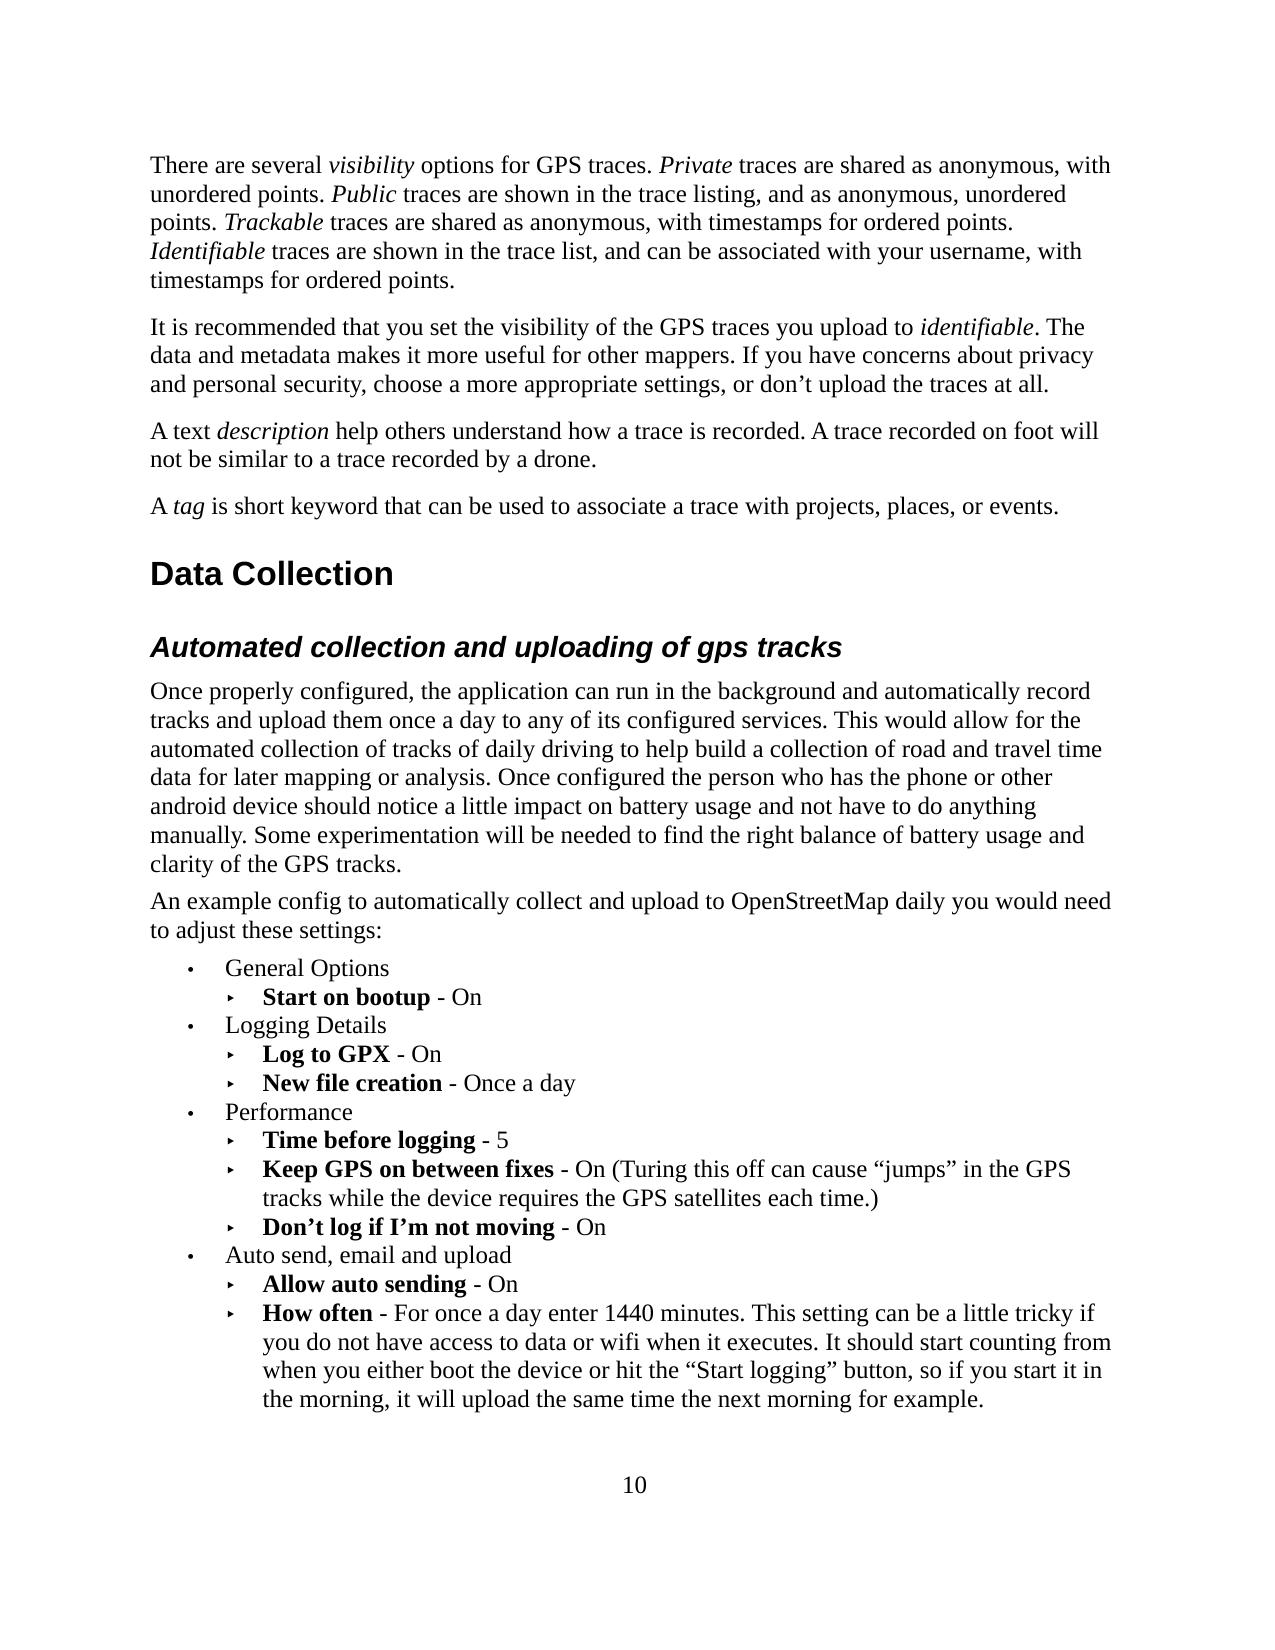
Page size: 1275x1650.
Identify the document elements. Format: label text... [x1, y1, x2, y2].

subtitle Automated collection and uploading of gps tracks [150, 630, 1125, 664]
list Start on bootup - On [225, 982, 1125, 1010]
list Performance [187, 1097, 1125, 1125]
list Log to GPX - On [225, 1039, 1125, 1068]
list Time before logging - 5 [225, 1125, 1125, 1154]
list Logging Details [187, 1010, 1125, 1039]
subtitle Data Collection [150, 554, 1125, 593]
text It is recommended that you set the visibility of the GPS traces you upload to identifiable. The data and metadata makes it more useful for other mappers. If you have concerns about privacy and personal security, choose a more appropriate settings, or don’t upload the traces at all. [150, 312, 1125, 398]
text There are several visibility options for GPS traces. Private traces are shared as anonymous, with unordered points. Public traces are shown in the trace listing, and as anonymous, unordered points. Trackable traces are shared as anonymous, with timestamps for ordered points. Identifiable traces are shown in the trace list, and can be associated with your username, with timestamps for ordered points. [150, 150, 1125, 294]
text An example config to automatically collect and upload to OpenStreetMap daily you would need to adjust these settings: [150, 886, 1125, 944]
text Once properly configured, the application can run in the background and automatically record tracks and upload them once a day to any of its configured services. This would allow for the automated collection of tracks of daily driving to help build a collection of road and travel time data for later mapping or analysis. Once configured the person who has the phone or other android device should notice a little impact on battery usage and not have to do anything manually. Some experimentation will be needed to find the right balance of battery usage and clarity of the GPS tracks. [150, 676, 1125, 877]
list Keep GPS on between fixes - On (Turing this off can cause “jumps” in the GPS tracks while the device requires the GPS satellites each time.) [225, 1154, 1125, 1212]
text A text description help others understand how a trace is recorded. A trace recorded on foot will not be similar to a trace recorded by a drone. [150, 416, 1125, 473]
text A tag is short keyword that can be used to associate a trace with projects, places, or events. [150, 491, 1125, 520]
list General Options [187, 953, 1125, 982]
list New file creation - Once a day [225, 1068, 1125, 1097]
list Don’t log if I’m not moving - On [225, 1212, 1125, 1240]
list Auto send, email and upload [187, 1240, 1125, 1269]
list Allow auto sending - On [225, 1269, 1125, 1298]
list How often - For once a day enter 1440 minutes. This setting can be a little tricky if you do not have access to data or wifi when it executes. It should start counting from when you either boot the device or hit the “Start logging” button, so if you start it in the morning, it will upload the same time the next morning for example. [225, 1298, 1125, 1413]
